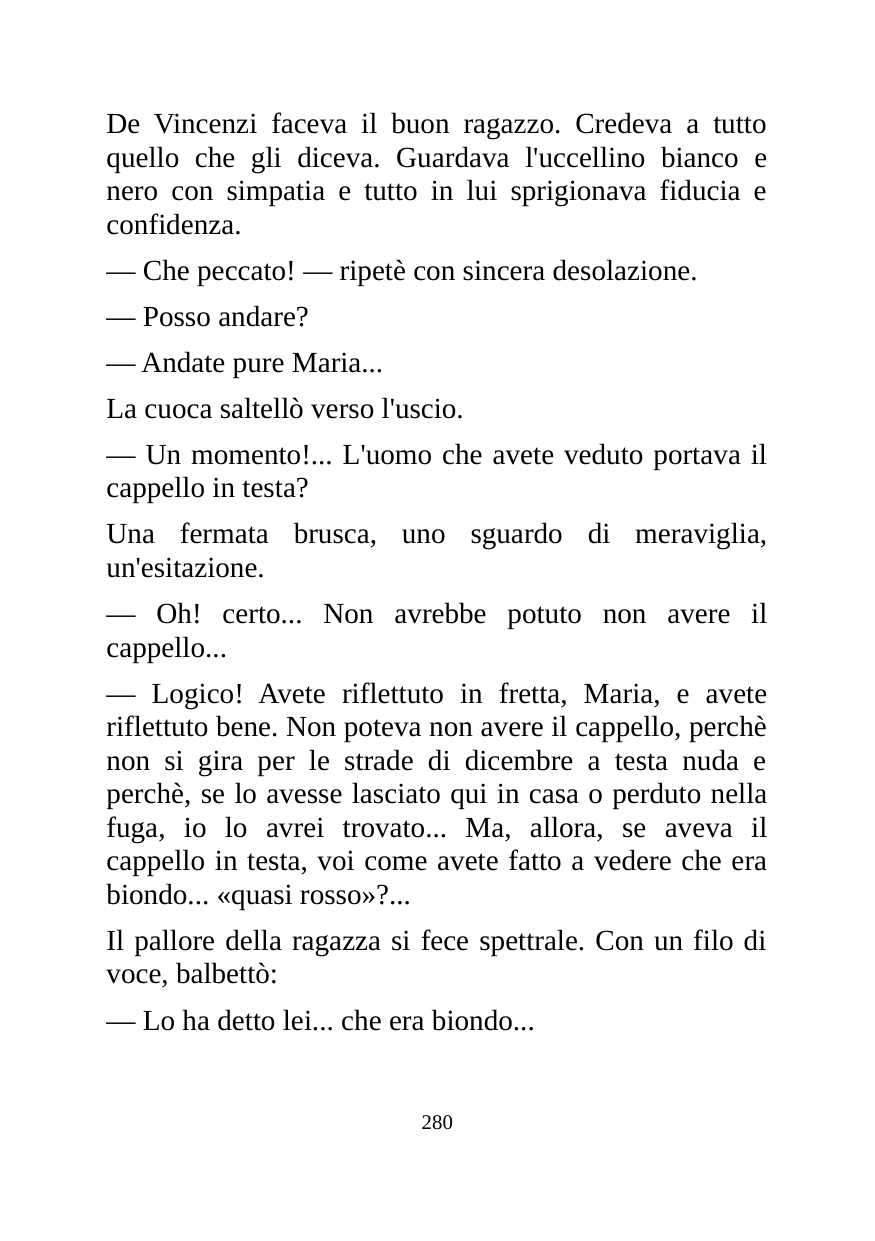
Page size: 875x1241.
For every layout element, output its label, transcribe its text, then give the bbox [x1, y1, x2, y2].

text — Che peccato! — ripetè con sincera desolazione. [106, 253, 768, 286]
text — Posso andare? [106, 299, 768, 332]
text La cuoca saltellò verso l'uscio. [106, 391, 768, 424]
text Il pallore della ragazza si fece spettrale. Con un filo di voce, balbettò: [106, 923, 768, 990]
text Una fermata brusca, uno sguardo di meraviglia, un'esitazione. [106, 517, 768, 584]
text De Vincenzi faceva il buon ragazzo. Credeva a tutto quello che gli diceva. Guardava l'uccellino bianco e nero con simpatia e tutto in lui sprigionava fiducia e confidenza. [106, 106, 768, 240]
text — Logico! Avete riflettuto in fretta, Maria, e avete riflettuto bene. Non poteva non avere il cappello, perchè non si gira per le strade di dicembre a testa nuda e perchè, se lo avesse lasciato qui in casa o perduto nella fuga, io lo avrei trovato... Ma, allora, se aveva il cappello in testa, voi come avete fatto a vedere che era biondo... «quasi rosso»?... [106, 676, 768, 911]
text — Andate pure Maria... [106, 345, 768, 378]
text — Un momento!... L'uomo che avete veduto portava il cappello in testa? [106, 437, 768, 504]
text — Lo ha detto lei... che era biondo... [106, 1003, 768, 1036]
text — Oh! certo... Non avrebbe potuto non avere il cappello... [106, 596, 768, 663]
